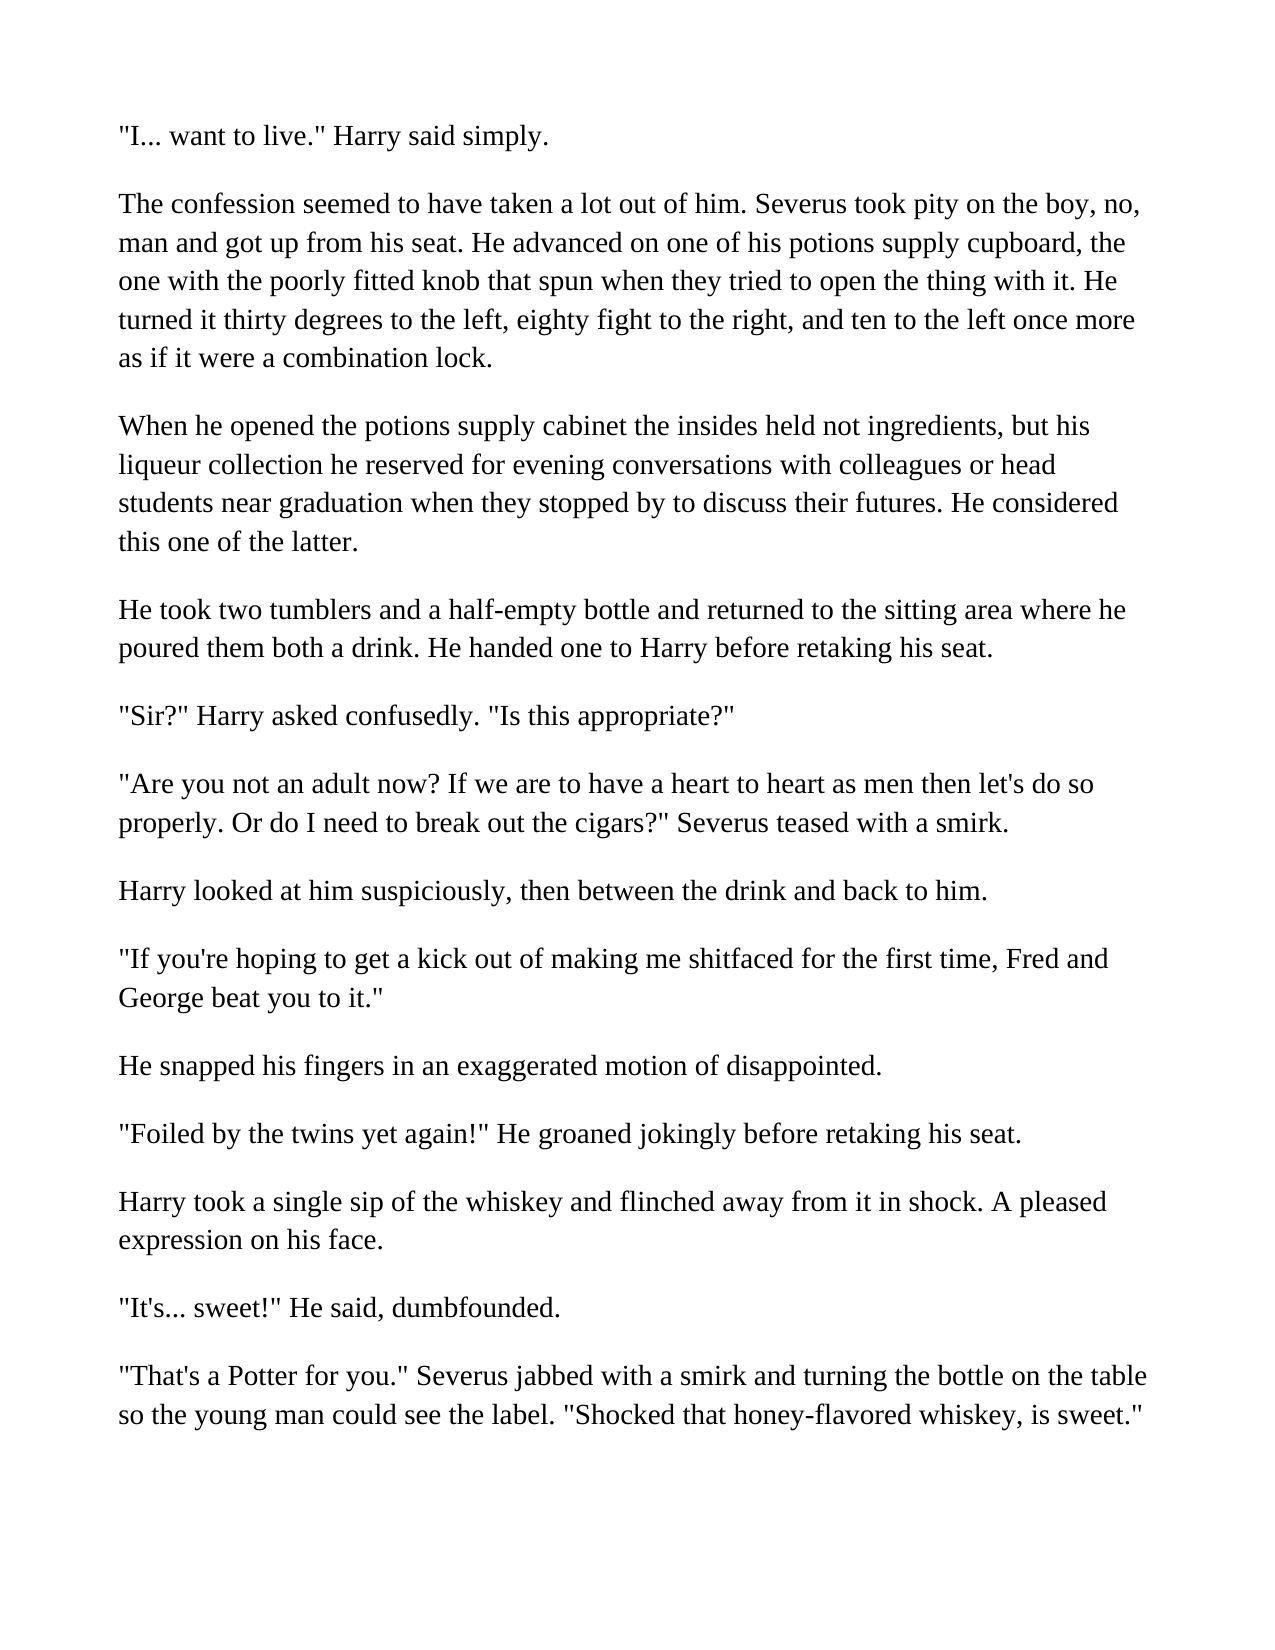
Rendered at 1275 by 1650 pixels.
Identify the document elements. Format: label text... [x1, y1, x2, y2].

text He took two tumblers and a half-empty bottle and returned to the sitting area where he poured them both a drink. He handed one to Harry before retaking his seat. [118, 592, 1157, 664]
text The confession seemed to have taken a lot out of him. Severus took pity on the boy, no, man and got up from his seat. He advanced on one of his potions supply cupboard, the one with the poorly fitted knob that spun when they tried to open the thing with it. He turned it thirty degrees to the left, eighty fight to the right, and ten to the left once more as if it were a combination lock. [118, 186, 1157, 374]
text "Foiled by the twins yet again!" He groaned jokingly before retaking his seat. [118, 1116, 1157, 1149]
text When he opened the potions supply cabinet the insides held not ingredients, but his liqueur collection he reserved for evening conversations with colleagues or head students near graduation when they stopped by to discuss their futures. He considered this one of the latter. [118, 408, 1157, 557]
text "I... want to live." Harry said simply. [118, 118, 1157, 152]
text "Sir?" Harry asked confusedly. "Is this appropriate?" [118, 698, 1157, 732]
text Harry looked at him suspiciously, then between the drink and back to him. [118, 873, 1157, 907]
text Harry took a single sip of the whiskey and flinched away from it in shock. A pleased expression on his face. [118, 1184, 1157, 1256]
text "Are you not an adult now? If we are to have a heart to heart as men then let's do so properly. Or do I need to break out the cigars?" Severus teased with a smirk. [118, 767, 1157, 839]
text "It's... sweet!" He said, dumbfounded. [118, 1290, 1157, 1324]
text "That's a Potter for you." Severus jabbed with a smirk and turning the bottle on the table so the young man could see the label. "Shocked that honey-flavored whiskey, is sweet." [118, 1358, 1157, 1430]
text "If you're hoping to get a kick out of making me shitfaced for the first time, Fred and George beat you to it." [118, 941, 1157, 1013]
text He snapped his fingers in an exaggerated motion of disappointed. [118, 1048, 1157, 1081]
